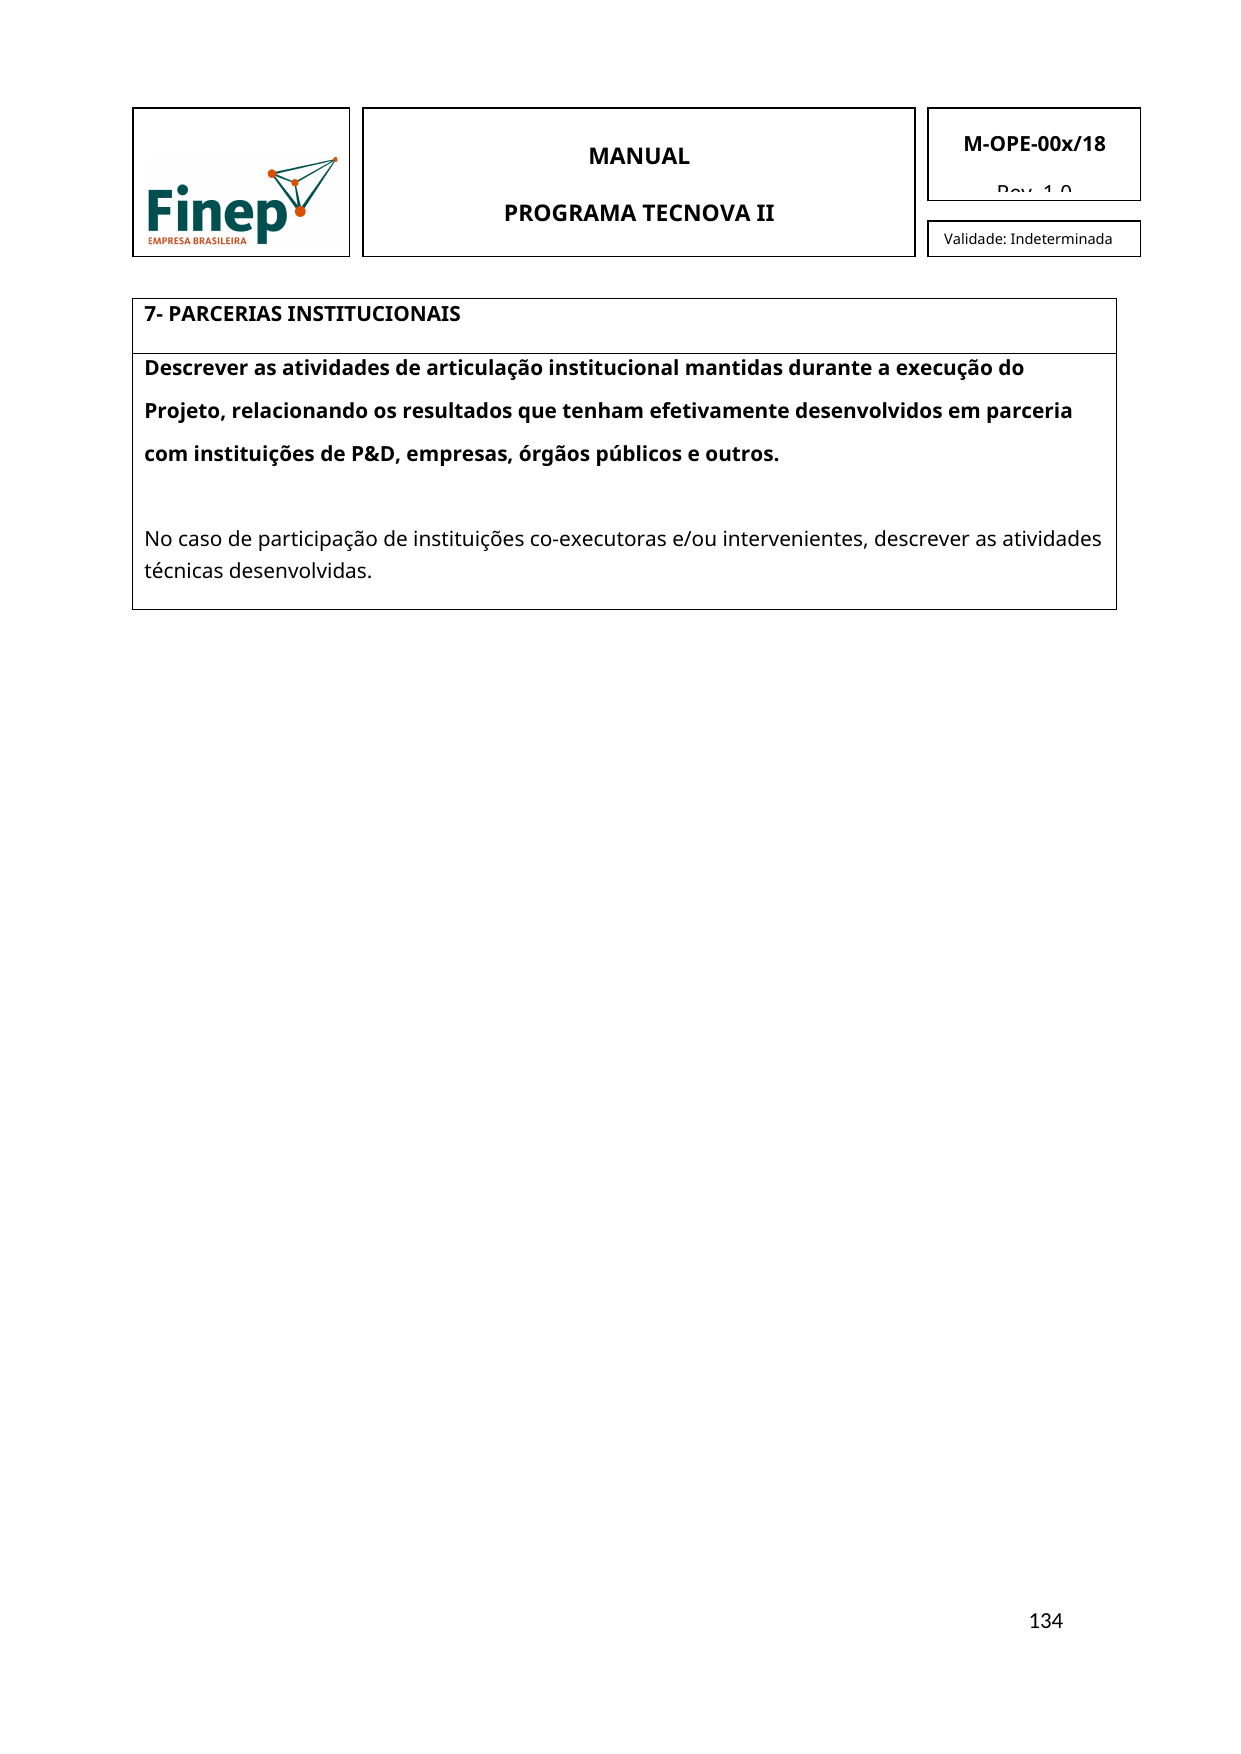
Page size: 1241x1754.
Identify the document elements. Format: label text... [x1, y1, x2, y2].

table_cell Descrever as atividades de articulação institucional mantidas durante a execução do Projeto, relacionando os resultados que tenham efetivamente desenvolvidos em parceria com instituições de P&D, empresas, órgãos públicos e outros. No caso de participação de instituições co-executoras e/ou intervenientes, descrever as atividades técnicas desenvolvidas. [133, 354, 1116, 609]
table_header 7- PARCERIAS INSTITUCIONAIS [133, 299, 1116, 352]
